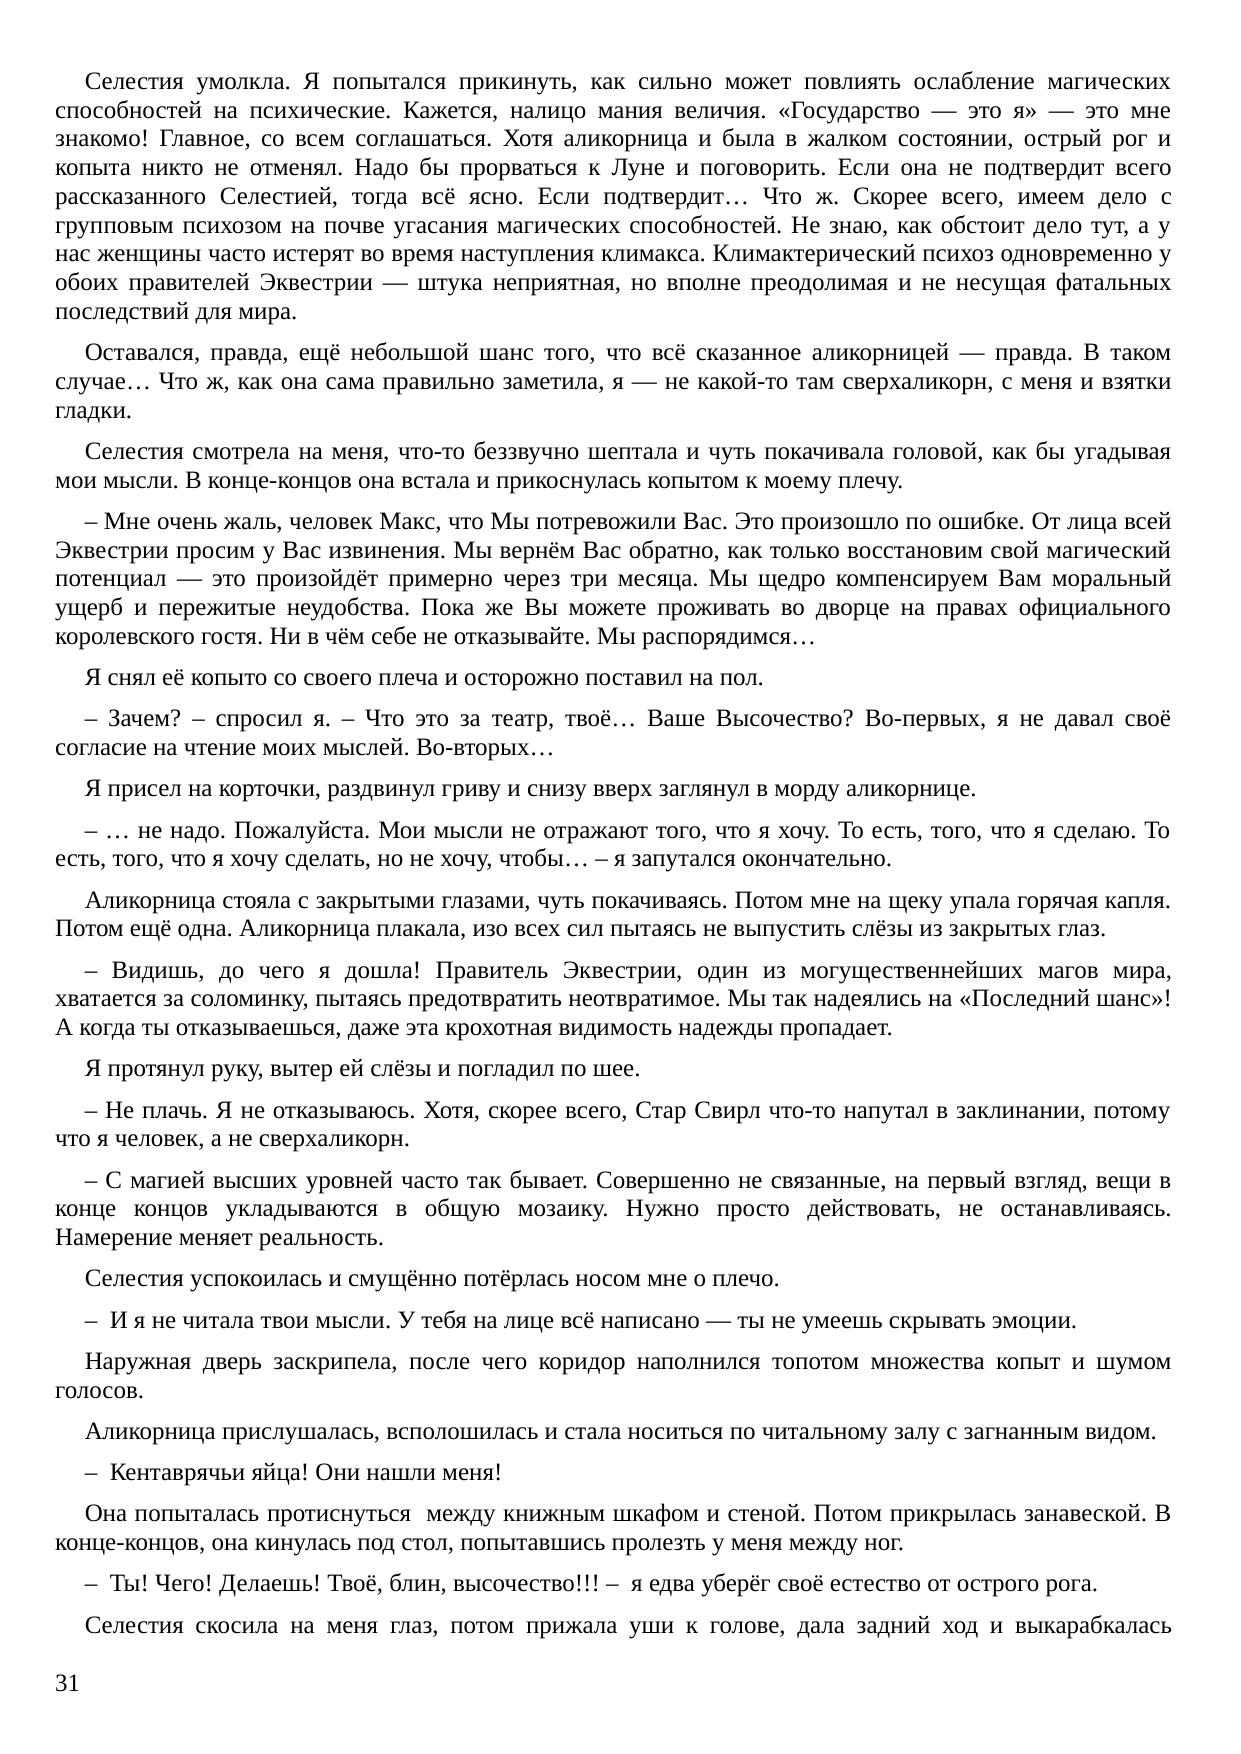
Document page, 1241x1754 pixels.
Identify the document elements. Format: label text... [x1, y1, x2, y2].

text Я присел на корточки, раздвинул гриву и снизу вверх заглянул в морду аликорнице. [55, 773, 1173, 802]
text – И я не читала твои мысли. У тебя на лице всё написано — ты не умеешь скрывать эмоции. [55, 1305, 1173, 1333]
text Оставался, правда, ещё небольшой шанс того, что всё сказанное аликорницей — правда. В таком случае… Что ж, как она сама правильно заметила, я — не какой-то там сверхаликорн, с меня и взятки гладки. [55, 337, 1173, 423]
text – Не плачь. Я не отказываюсь. Хотя, скорее всего, Стар Свирл что-то напутал в заклинании, потому что я человек, а не сверхаликорн. [55, 1095, 1173, 1152]
text – … не надо. Пожалуйста. Мои мысли не отражают того, что я хочу. То есть, того, что я сделаю. То есть, того, что я хочу сделать, но не хочу, чтобы… – я запутался окончательно. [55, 815, 1173, 872]
text Я снял её копыто со своего плеча и осторожно поставил на пол. [55, 662, 1173, 691]
text Селестия смотрела на меня, что-то беззвучно шептала и чуть покачивала головой, как бы угадывая мои мысли. В конце-концов она встала и прикоснулась копытом к моему плечу. [55, 436, 1173, 493]
text – Видишь, до чего я дошла! Правитель Эквестрии, один из могущественнейших магов мира, хватается за соломинку, пытаясь предотвратить неотвратимое. Мы так надеялись на «Последний шанс»! А когда ты отказываешься, даже эта крохотная видимость надежды пропадает. [55, 955, 1173, 1041]
text Она попыталась протиснуться между книжным шкафом и стеной. Потом прикрылась занавеской. В конце-концов, она кинулась под стол, попытавшись пролезть у меня между ног. [55, 1498, 1173, 1556]
text Аликорница стояла с закрытыми глазами, чуть покачиваясь. Потом мне на щеку упала горячая капля. Потом ещё одна. Аликорница плакала, изо всех сил пытаясь не выпустить слёзы из закрытых глаз. [55, 885, 1173, 942]
text Наружная дверь заскрипела, после чего коридор наполнился топотом множества копыт и шумом голосов. [55, 1346, 1173, 1403]
text Селестия скосила на меня глаз, потом прижала уши к голове, дала задний ход и выкарабкалась [55, 1610, 1173, 1638]
text Селестия успокоилась и смущённо потёрлась носом мне о плечо. [55, 1263, 1173, 1292]
text Аликорница прислушалась, всполошилась и стала носиться по читальному залу с загнанным видом. [55, 1416, 1173, 1445]
text – Кентаврячьи яйца! Они нашли меня! [55, 1457, 1173, 1486]
text Селестия умолкла. Я попытался прикинуть, как сильно может повлиять ослабление магических способностей на психические. Кажется, налицо мания величия. «Государство — это я» — это мне знакомо! Главное, со всем соглашаться. Хотя аликорница и была в жалком состоянии, острый рог и копыта никто не отменял. Надо бы прорваться к Луне и поговорить. Если она не подтвердит всего рассказанного Селестией, тогда всё ясно. Если подтвердит… Что ж. Скорее всего, имеем дело с групповым психозом на почве угасания магических способностей. Не знаю, как обстоит дело тут, а у нас женщины часто истерят во время наступления климакса. Климактерический психоз одновременно у обоих правителей Эквестрии — штука неприятная, но вполне преодолимая и не несущая фатальных последствий для мира. [55, 66, 1173, 325]
text Я протянул руку, вытер ей слёзы и погладил по шее. [55, 1053, 1173, 1082]
text – Зачем? – спросил я. – Что это за театр, твоё… Ваше Высочество? Во-первых, я не давал своё согласие на чтение моих мыслей. Во-вторых… [55, 703, 1173, 761]
text – Мне очень жаль, человек Макс, что Мы потревожили Вас. Это произошло по ошибке. От лица всей Эквестрии просим у Вас извинения. Мы вернём Вас обратно, как только восстановим свой магический потенциал — это произойдёт примерно через три месяца. Мы щедро компенсируем Вам моральный ущерб и пережитые неудобства. Пока же Вы можете проживать во дворце на правах официального королевского гостя. Ни в чём себе не отказывайте. Мы распорядимся… [55, 506, 1173, 650]
text – С магией высших уровней часто так бывает. Совершенно не связанные, на первый взгляд, вещи в конце концов укладываются в общую мозаику. Нужно просто действовать, не останавливаясь. Намерение меняет реальность. [55, 1165, 1173, 1251]
text – Ты! Чего! Делаешь! Твоё, блин, высочество!!! – я едва уберёг своё естество от острого рога. [55, 1568, 1173, 1597]
